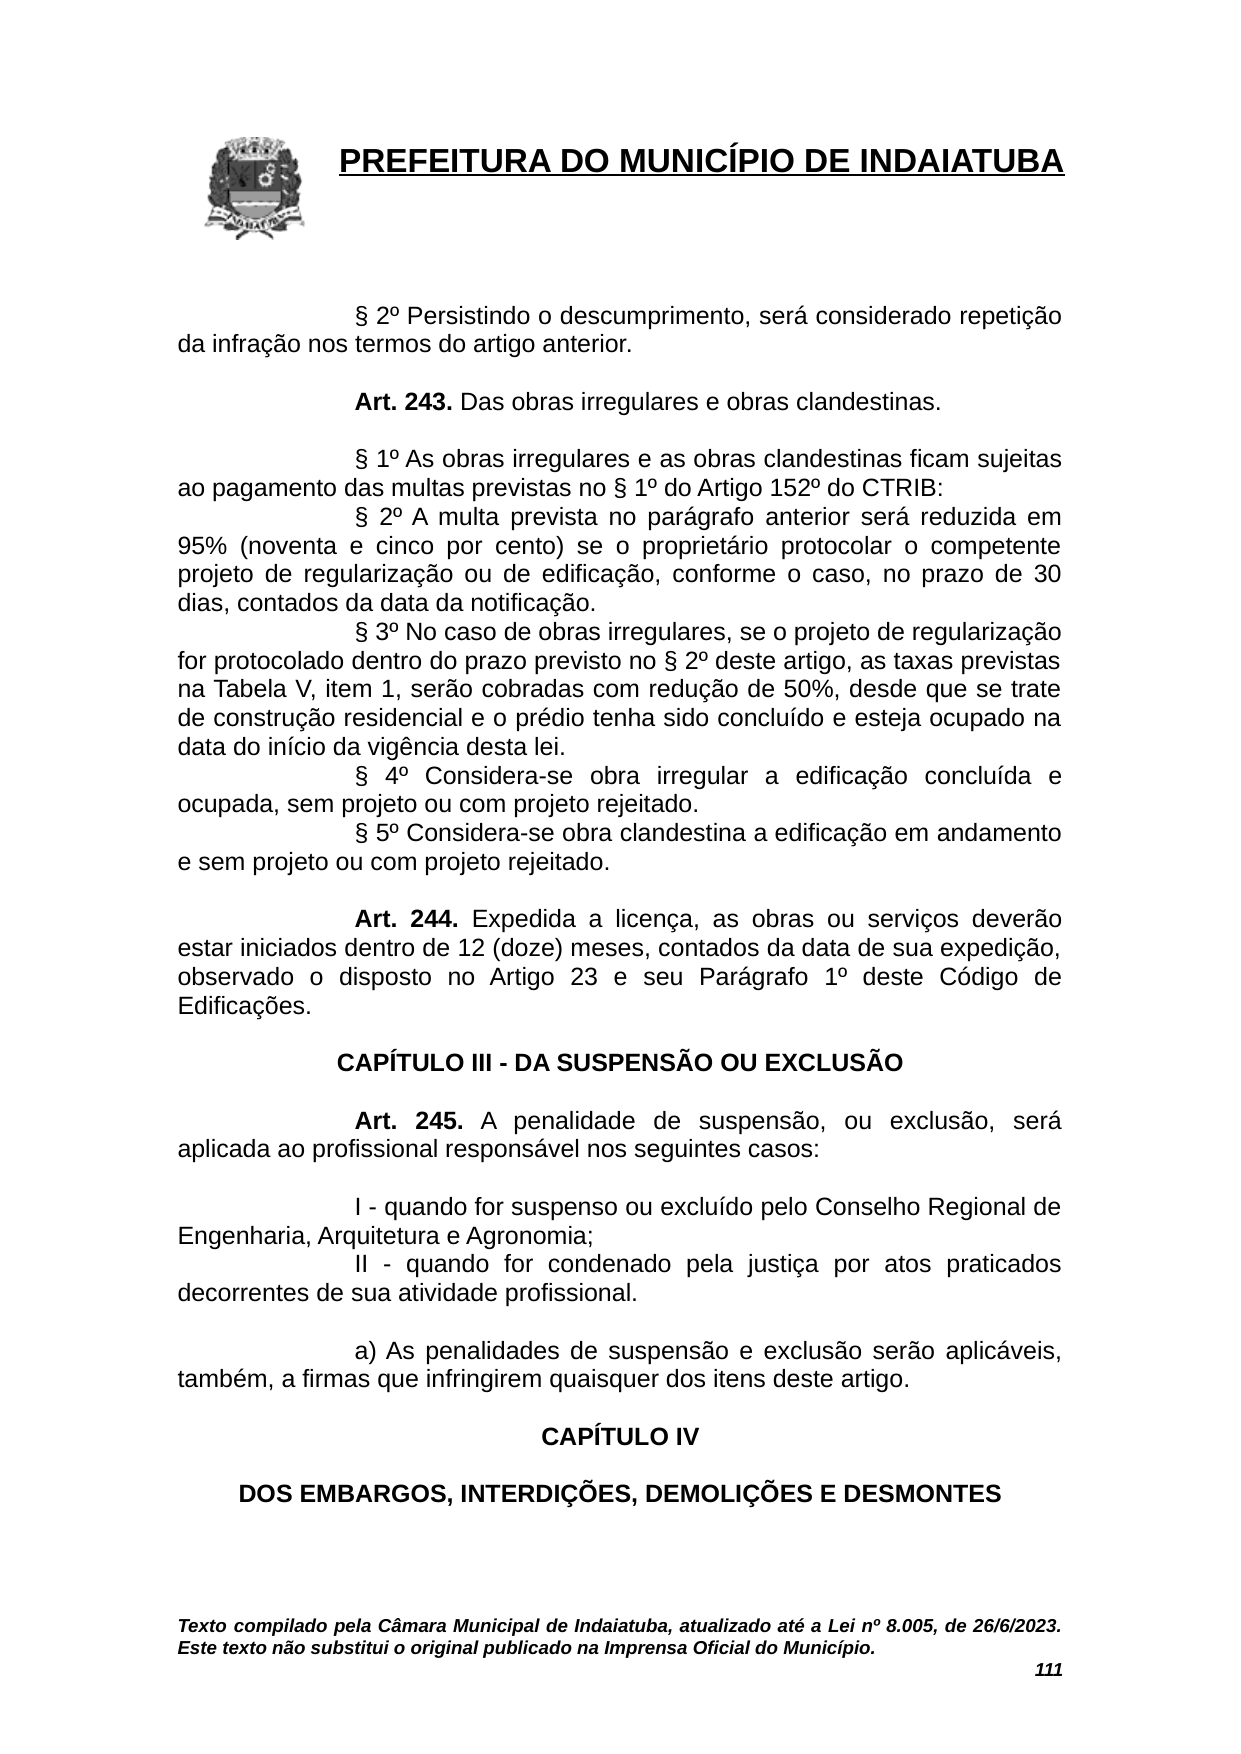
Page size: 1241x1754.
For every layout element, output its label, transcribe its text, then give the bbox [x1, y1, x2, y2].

text CAPÍTULO III - DA SUSPENSÃO OU EXCLUSÃO [177, 1048, 1063, 1077]
text Art. 244. Expedida a licença, as obras ou serviços deverão estar iniciados dentro de 12 (doze) meses, contados da data de sua expedição, observado o disposto no Artigo 23 e seu Parágrafo 1º deste Código de Edificações. [177, 904, 1063, 1019]
text § 1º As obras irregulares e as obras clandestinas ficam sujeitas ao pagamento das multas previstas no § 1º do Artigo 152º do CTRIB: [177, 444, 1063, 502]
text I - quando for suspenso ou excluído pelo Conselho Regional de Engenharia, Arquitetura e Agronomia; [177, 1192, 1063, 1249]
text § 2º Persistindo o descumprimento, será considerado repetição da infração nos termos do artigo anterior. [177, 301, 1063, 358]
text Art. 243. Das obras irregulares e obras clandestinas. [177, 387, 1063, 416]
text CAPÍTULO IV [177, 1422, 1063, 1451]
text § 4º Considera-se obra irregular a edificação concluída e ocupada, sem projeto ou com projeto rejeitado. [177, 761, 1063, 818]
text a) As penalidades de suspensão e exclusão serão aplicáveis, também, a firmas que infringirem quaisquer dos itens deste artigo. [177, 1336, 1063, 1393]
text § 3º No caso de obras irregulares, se o projeto de regularização for protocolado dentro do prazo previsto no § 2º deste artigo, as taxas previstas na Tabela V, item 1, serão cobradas com redução de 50%, desde que se trate de construção residencial e o prédio tenha sido concluído e esteja ocupado na data do início da vigência desta lei. [177, 617, 1063, 761]
text II - quando for condenado pela justiça por atos praticados decorrentes de sua atividade profissional. [177, 1249, 1063, 1307]
text § 2º A multa prevista no parágrafo anterior será reduzida em 95% (noventa e cinco por cento) se o proprietário protocolar o competente projeto de regularização ou de edificação, conforme o caso, no prazo de 30 dias, contados da data da notificação. [177, 502, 1063, 617]
text DOS EMBARGOS, INTERDIÇÕES, DEMOLIÇÕES E DESMONTES [177, 1479, 1063, 1508]
text Art. 245. A penalidade de suspensão, ou exclusão, será aplicada ao profissional responsável nos seguintes casos: [177, 1106, 1063, 1163]
text § 5º Considera-se obra clandestina a edificação em andamento e sem projeto ou com projeto rejeitado. [177, 818, 1063, 876]
